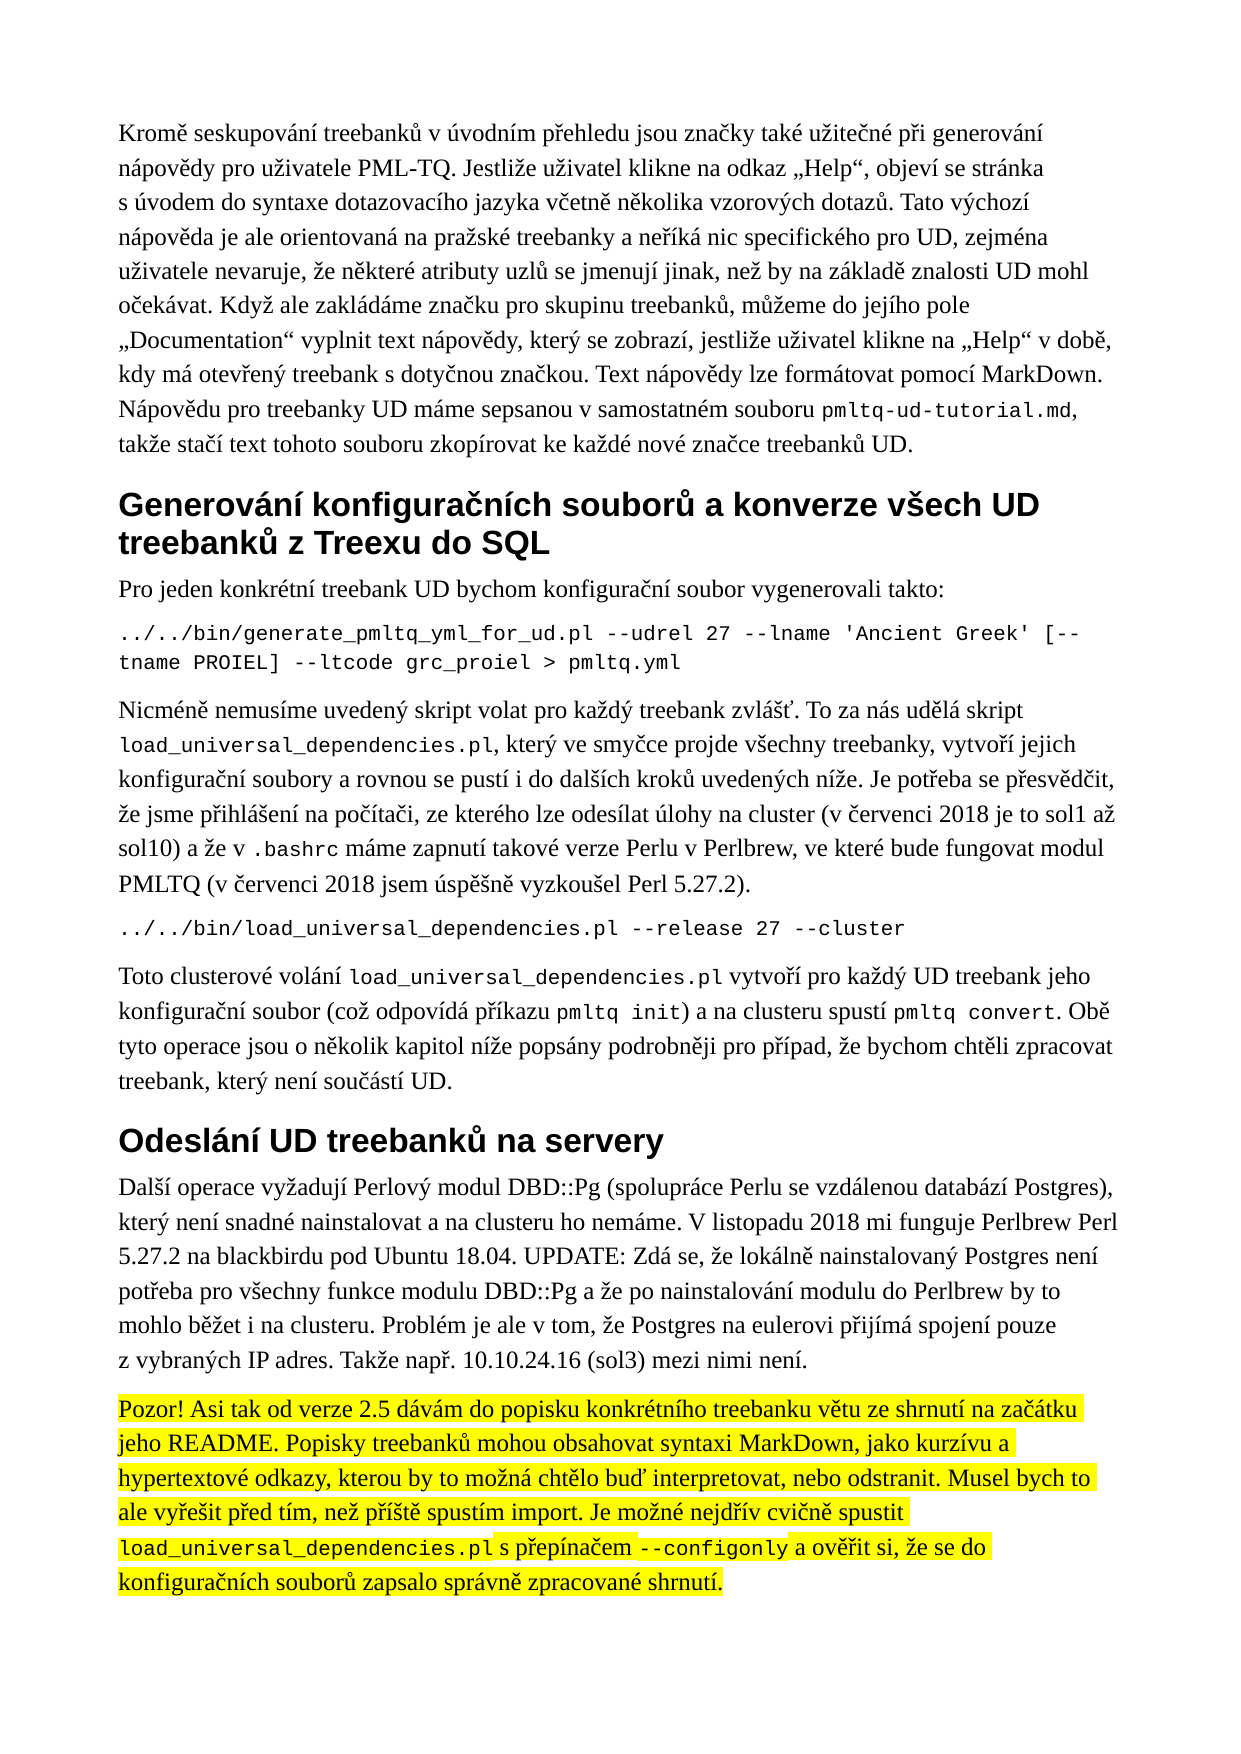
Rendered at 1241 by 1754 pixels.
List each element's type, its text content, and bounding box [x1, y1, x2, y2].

text Pro jeden konkrétní treebank UD bychom konfigurační soubor vygenerovali takto: [118, 574, 1122, 603]
text Kromě seskupování treebanků v úvodním přehledu jsou značky také užitečné při generování nápovědy pro uživatele PML-TQ. Jestliže uživatel klikne na odkaz „Help“, objeví se stránka s úvodem do syntaxe dotazovacího jazyka včetně několika vzorových dotazů. Tato výchozí nápověda je ale orientovaná na pražské treebanky a neříká nic specifického pro UD, zejména uživatele nevaruje, že některé atributy uzlů se jmenují jinak, než by na základě znalosti UD mohl očekávat. Když ale zakládáme značku pro skupinu treebanků, můžeme do jejího pole „Documentation“ vyplnit text nápovědy, který se zobrazí, jestliže uživatel klikne na „Help“ v době, kdy má otevřený treebank s dotyčnou značkou. Text nápovědy lze formátovat pomocí MarkDown. Nápovědu pro treebanky UD máme sepsanou v samostatném souboru pmltq-ud-tutorial.md, takže stačí text tohoto souboru zkopírovat ke každé nové značce treebanků UD. [118, 118, 1122, 458]
subtitle Generování konfiguračních souborů a konverze všech UD treebanků z Treexu do SQL [118, 484, 1122, 562]
text Nicméně nemusíme uvedený skript volat pro každý treebank zvlášť. To za nás udělá skript load_universal_dependencies.pl, který ve smyčce projde všechny treebanky, vytvoří jejich konfigurační soubory a rovnou se pustí i do dalších kroků uvedených níže. Je potřeba se přesvědčit, že jsme přihlášení na počítači, ze kterého lze odesílat úlohy na cluster (v červenci 2018 je to sol1 až sol10) a že v .bashrc máme zapnutí takové verze Perlu v Perlbrew, ve které bude fungovat modul PMLTQ (v červenci 2018 jsem úspěšně vyzkoušel Perl 5.27.2). [118, 695, 1122, 897]
text Pozor! Asi tak od verze 2.5 dávám do popisku konkrétního treebanku větu ze shrnutí na začátku jeho README. Popisky treebanků mohou obsahovat syntaxi MarkDown, jako kurzívu a hypertextové odkazy, kterou by to možná chtělo buď interpretovat, nebo odstranit. Musel bych to ale vyřešit před tím, než příště spustím import. Je možné nejdřív cvičně spustit load_universal_dependencies.pl s přepínačem --configonly a ověřit si, že se do konfiguračních souborů zapsalo správně zpracované shrnutí. [118, 1394, 1122, 1596]
text Toto clusterové volání load_universal_dependencies.pl vytvoří pro každý UD treebank jeho konfigurační soubor (což odpovídá příkazu pmltq init) a na clusteru spustí pmltq convert. Obě tyto operace jsou o několik kapitol níže popsány podrobněji pro případ, že bychom chtěli zpracovat treebank, který není součástí UD. [118, 961, 1122, 1094]
text ../../bin/generate_pmltq_yml_for_ud.pl --udrel 27 --lname 'Ancient Greek' [--tname PROIEL] --ltcode grc_proiel > pmltq.yml [118, 623, 1122, 675]
subtitle Odeslání UD treebanků na servery [118, 1121, 1122, 1160]
text ../../bin/load_universal_dependencies.pl --release 27 --cluster [118, 918, 1122, 941]
text Další operace vyžadují Perlový modul DBD::Pg (spolupráce Perlu se vzdálenou databází Postgres), který není snadné nainstalovat a na clusteru ho nemáme. V listopadu 2018 mi funguje Perlbrew Perl 5.27.2 na blackbirdu pod Ubuntu 18.04. UPDATE: Zdá se, že lokálně nainstalovaný Postgres není potřeba pro všechny funkce modulu DBD::Pg a že po nainstalování modulu do Perlbrew by to mohlo běžet i na clusteru. Problém je ale v tom, že Postgres na eulerovi přijímá spojení pouze z vybraných IP adres. Takže např. 10.10.24.16 (sol3) mezi nimi není. [118, 1172, 1122, 1373]
